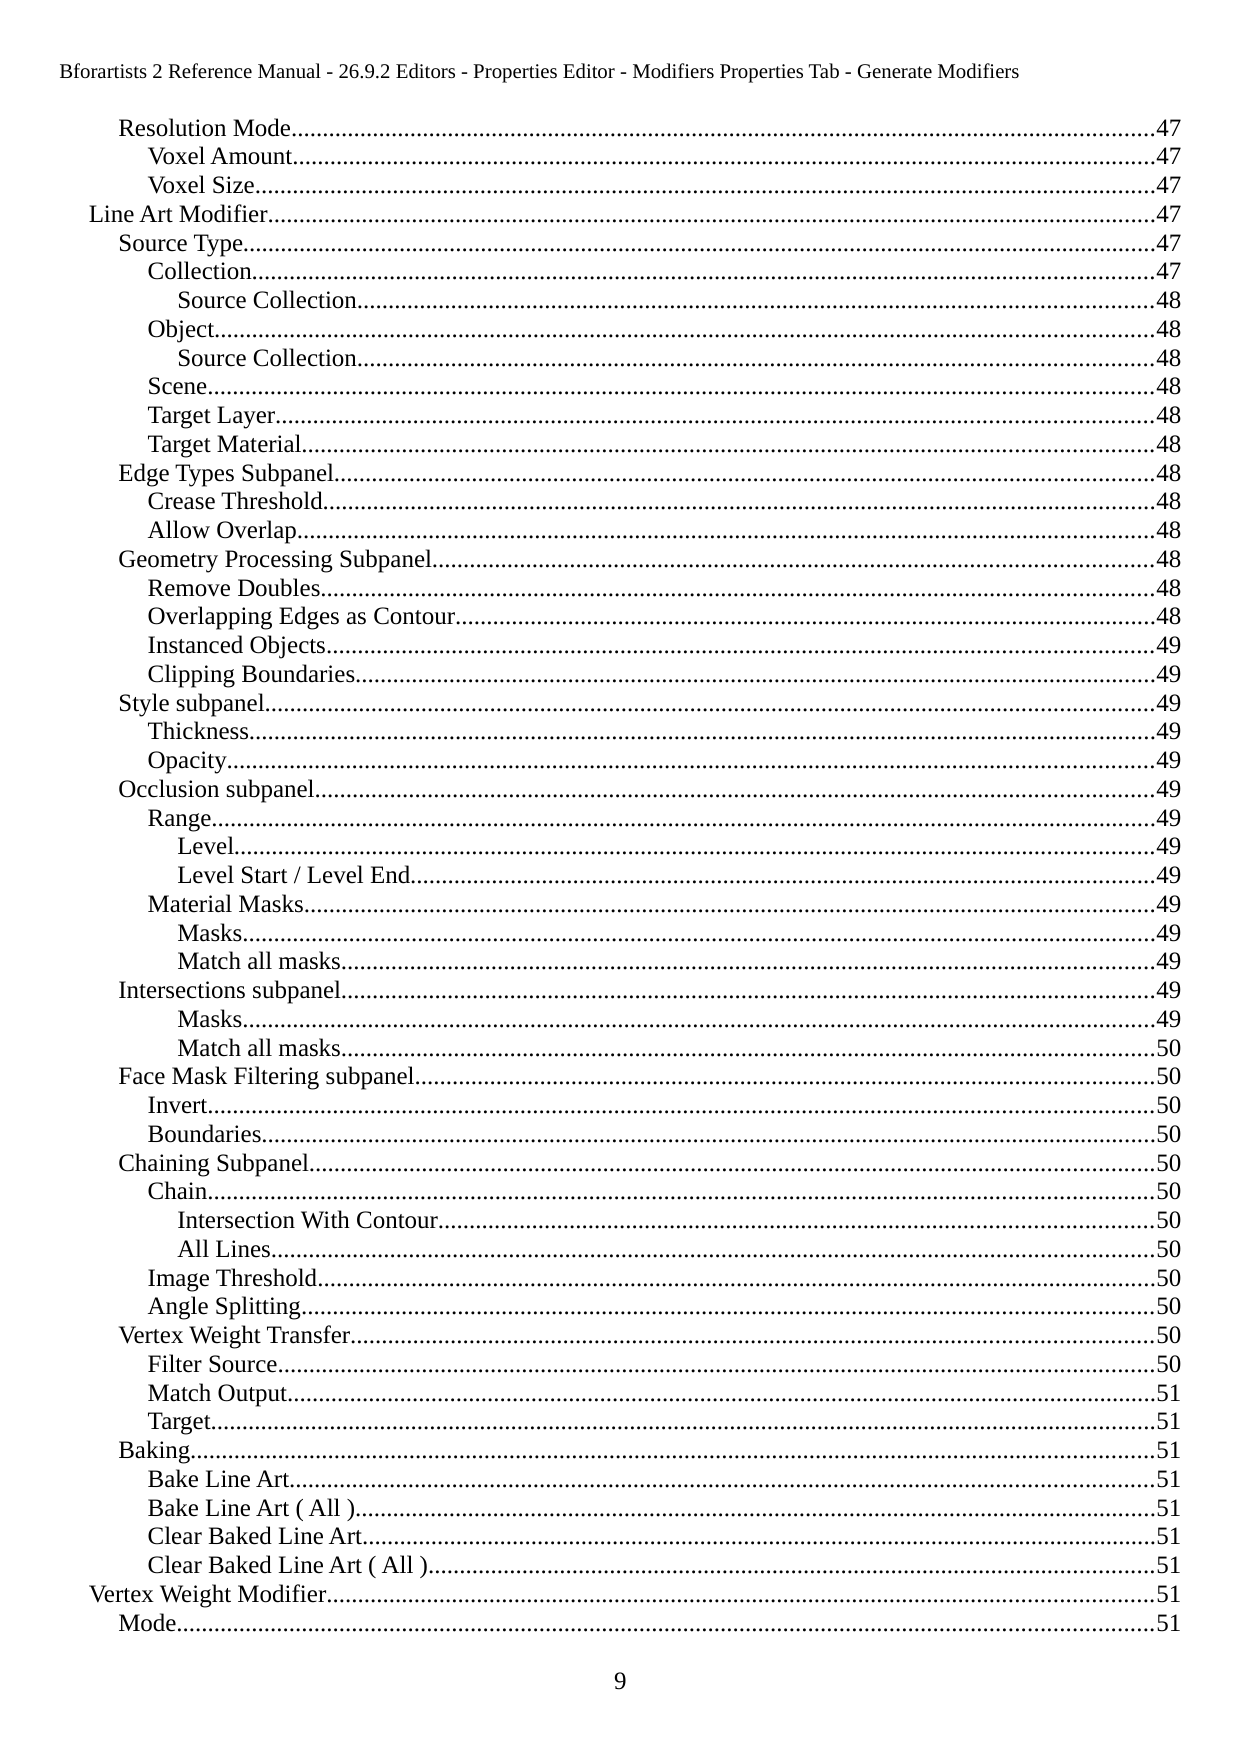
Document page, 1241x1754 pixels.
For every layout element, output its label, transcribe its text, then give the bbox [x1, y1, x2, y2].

text Bake Line Art ( All ) 51 [147, 1493, 1181, 1521]
text Level Start / Level End 49 [177, 860, 1181, 889]
text Vertex Weight Transfer 50 [118, 1320, 1181, 1349]
text Collection 47 [147, 256, 1181, 285]
text Range 49 [147, 803, 1181, 831]
text Instanced Objects 49 [147, 630, 1181, 659]
text Invert 50 [147, 1090, 1181, 1119]
text Clipping Boundaries 49 [147, 659, 1181, 688]
text Level 49 [177, 831, 1181, 860]
text Bake Line Art 51 [147, 1464, 1181, 1493]
text Edge Types Subpanel 48 [118, 458, 1181, 486]
text Source Type 47 [118, 228, 1181, 256]
text Target Material 48 [147, 429, 1181, 458]
text Source Collection 48 [177, 285, 1181, 314]
text Material Masks 49 [147, 889, 1181, 918]
text Filter Source 50 [147, 1349, 1181, 1378]
text Voxel Size 47 [147, 170, 1181, 199]
text Scene 48 [147, 371, 1181, 400]
text Clear Baked Line Art ( All ) 51 [147, 1550, 1181, 1579]
text Image Threshold 50 [147, 1263, 1181, 1291]
text Match Output 51 [147, 1378, 1181, 1406]
text Voxel Amount 47 [147, 141, 1181, 170]
text Allow Overlap 48 [147, 515, 1181, 544]
text All Lines 50 [177, 1234, 1181, 1263]
text Source Collection 48 [177, 343, 1181, 371]
text Object 48 [147, 314, 1181, 343]
text Mode 51 [118, 1608, 1181, 1636]
text Match all masks 50 [177, 1033, 1181, 1061]
text Masks 49 [177, 918, 1181, 946]
text Boundaries 50 [147, 1119, 1181, 1148]
text Line Art Modifier 47 [88, 199, 1181, 228]
text Target 51 [147, 1406, 1181, 1435]
text Geometry Processing Subpanel 48 [118, 544, 1181, 573]
text Intersection With Contour 50 [177, 1205, 1181, 1234]
text Remove Doubles 48 [147, 573, 1181, 601]
text Crease Threshold 48 [147, 486, 1181, 515]
text Opacity 49 [147, 745, 1181, 774]
text Resolution Mode 47 [118, 113, 1181, 141]
text Intersections subpanel 49 [118, 975, 1181, 1004]
text Overlapping Edges as Contour 48 [147, 601, 1181, 630]
text Target Layer 48 [147, 400, 1181, 429]
text Masks 49 [177, 1004, 1181, 1033]
text Occlusion subpanel 49 [118, 774, 1181, 803]
text Face Mask Filtering subpanel 50 [118, 1061, 1181, 1090]
text Chaining Subpanel 50 [118, 1148, 1181, 1176]
text Style subpanel 49 [118, 688, 1181, 716]
text Clear Baked Line Art 51 [147, 1521, 1181, 1550]
text Baking 51 [118, 1435, 1181, 1464]
text Thickness 49 [147, 716, 1181, 745]
text Match all masks 49 [177, 946, 1181, 975]
text Vertex Weight Modifier 51 [88, 1579, 1181, 1608]
text Chain 50 [147, 1176, 1181, 1205]
text Angle Splitting 50 [147, 1291, 1181, 1320]
